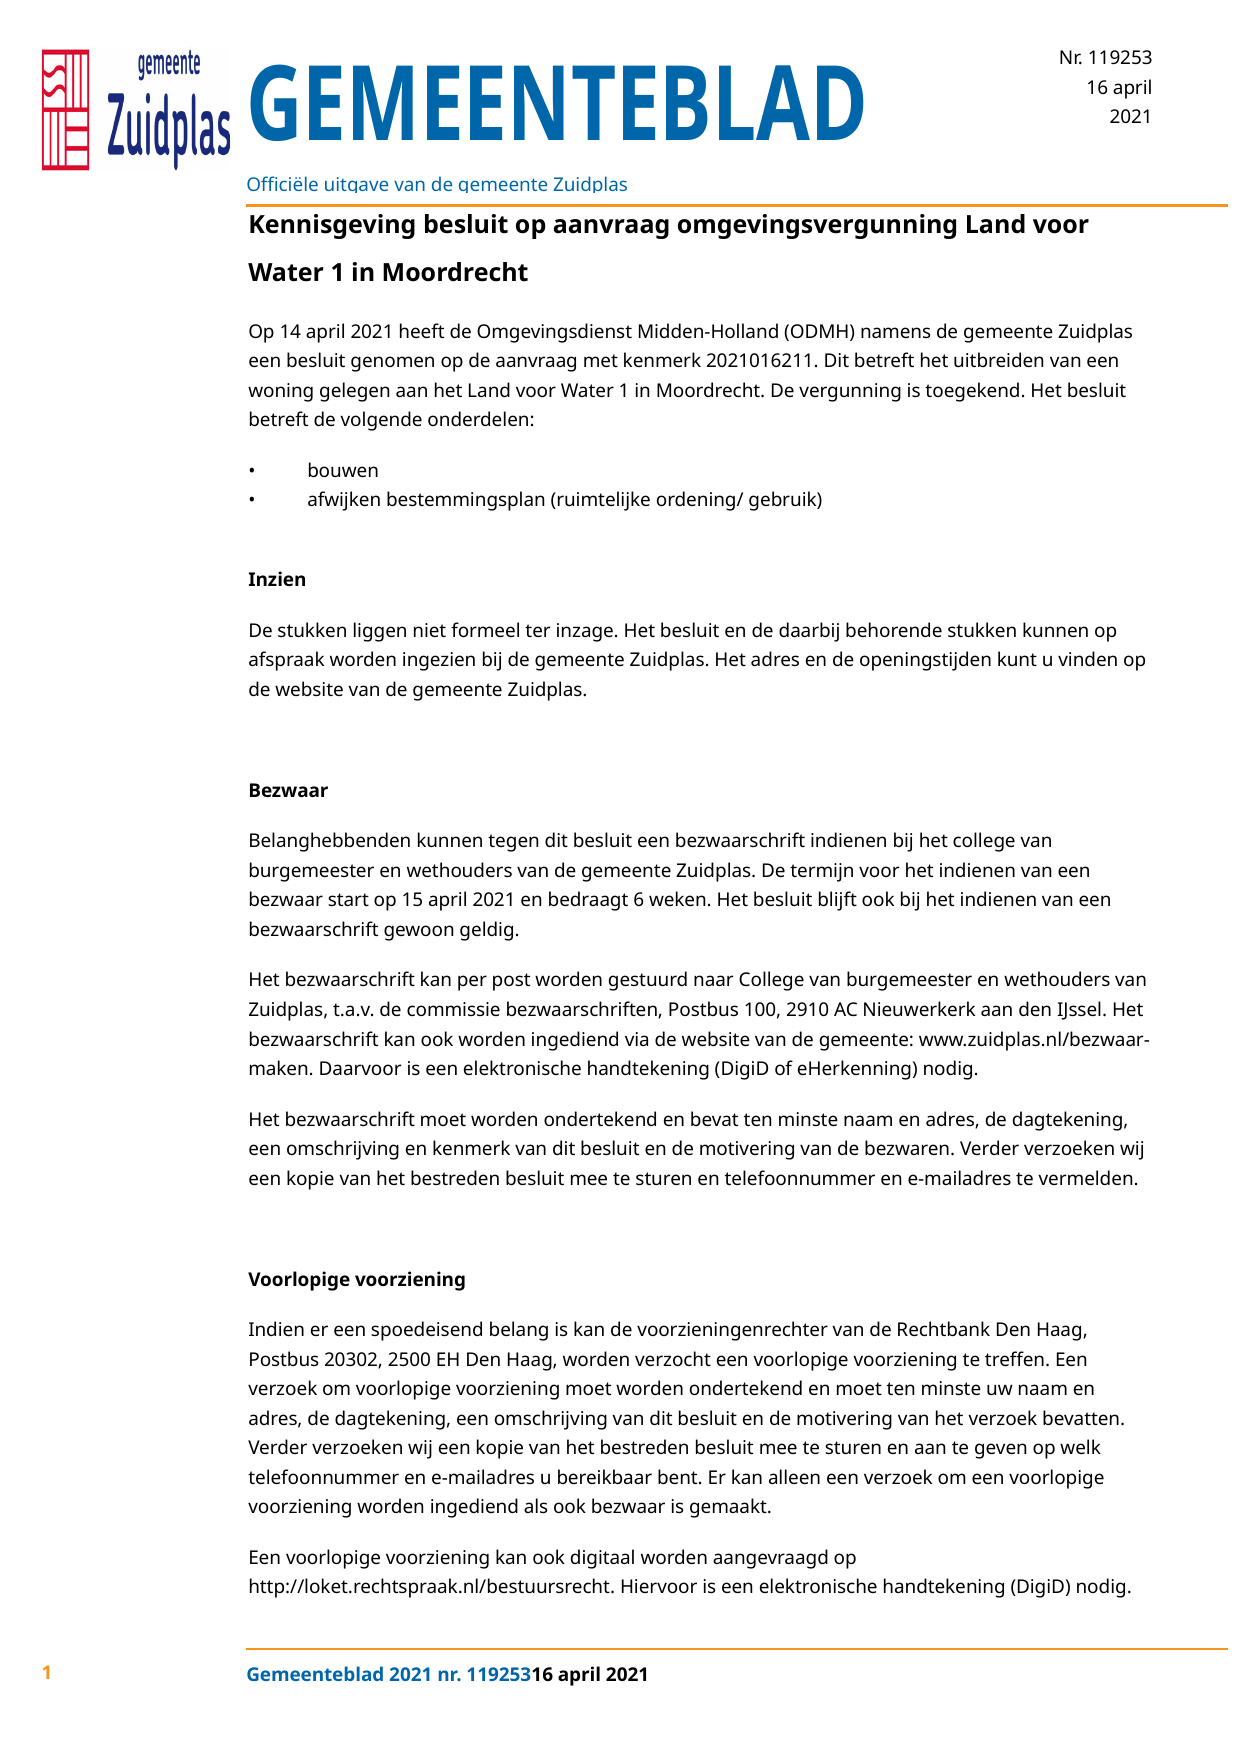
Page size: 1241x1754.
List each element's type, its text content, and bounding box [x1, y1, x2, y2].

list bouwen [248, 457, 1152, 483]
text Belanghebbenden kunnen tegen dit besluit een bezwaarschrift indienen bij het college van burgemeester en wethouders van de gemeente Zuidplas. De termijn voor het indienen van een bezwaar start op 15 april 2021 en bedraagt 6 weken. Het besluit blijft ook bij het indienen van een bezwaarschrift gewoon geldig. [248, 827, 1152, 942]
text Het bezwaarschrift kan per post worden gestuurd naar College van burgemeester en wethouders van Zuidplas, t.a.v. de commissie bezwaarschriften, Postbus 100, 2910 AC Nieuwerkerk aan den IJssel. Het bezwaarschrift kan ook worden ingediend via de website van de gemeente: www.zuidplas.nl/bezwaar-maken. Daarvoor is een elektronische handtekening (DigiD of eHerkenning) nodig. [248, 967, 1152, 1081]
text Voorlopige voorziening [248, 1266, 1152, 1292]
text Een voorlopige voorziening kan ook digitaal worden aangevraagd op http://loket.rechtspraak.nl/bestuursrecht. Hiervoor is een elektronische handtekening (DigiD) nodig. [248, 1544, 1152, 1599]
text Kennisgeving besluit op aanvraag omgevingsvergunning Land voor Water 1 in Moordrecht [248, 207, 1152, 288]
text Inzien [248, 567, 1152, 592]
text Bezwaar [248, 777, 1152, 803]
text Op 14 april 2021 heeft de Omgevingsdienst Midden-Holland (ODMH) namens de gemeente Zuidplas een besluit genomen op de aanvraag met kenmerk 2021016211. Dit betreft het uitbreiden van een woning gelegen aan het Land voor Water 1 in Moordrecht. De vergunning is toegekend. Het besluit betreft de volgende onderdelen: [248, 318, 1152, 432]
text Het bezwaarschrift moet worden ondertekend en bevat ten minste naam en adres, de dagtekening, een omschrijving en kenmerk van dit besluit en de motivering van de bezwaren. Verder verzoeken wij een kopie van het bestreden besluit mee te sturen en telefoonnummer en e-mailadres te vermelden. [248, 1106, 1152, 1191]
text Indien er een spoedeisend belang is kan de voorzieningenrechter van de Rechtbank Den Haag, Postbus 20302, 2500 EH Den Haag, worden verzocht een voorlopige voorziening te treffen. Een verzoek om voorlopige voorziening moet worden ondertekend en moet ten minste uw naam en adres, de dagtekening, een omschrijving van dit besluit en de motivering van het verzoek bevatten. Verder verzoeken wij een kopie van het bestreden besluit mee te sturen en aan te geven op welk telefoonnummer en e-mailadres u bereikbaar bent. Er kan alleen een verzoek om een voorlopige voorziening worden ingediend als ook bezwaar is gemaakt. [248, 1316, 1152, 1519]
picture [41, 47, 231, 172]
text De stukken liggen niet formeel ter inzage. Het besluit en de daarbij behorende stukken kunnen op afspraak worden ingezien bij de gemeente Zuidplas. Het adres en de openingstijden kunt u vinden op de website van de gemeente Zuidplas. [248, 617, 1152, 702]
list afwijken bestemmingsplan (ruimtelijke ordening/ gebruik) [248, 487, 1152, 512]
